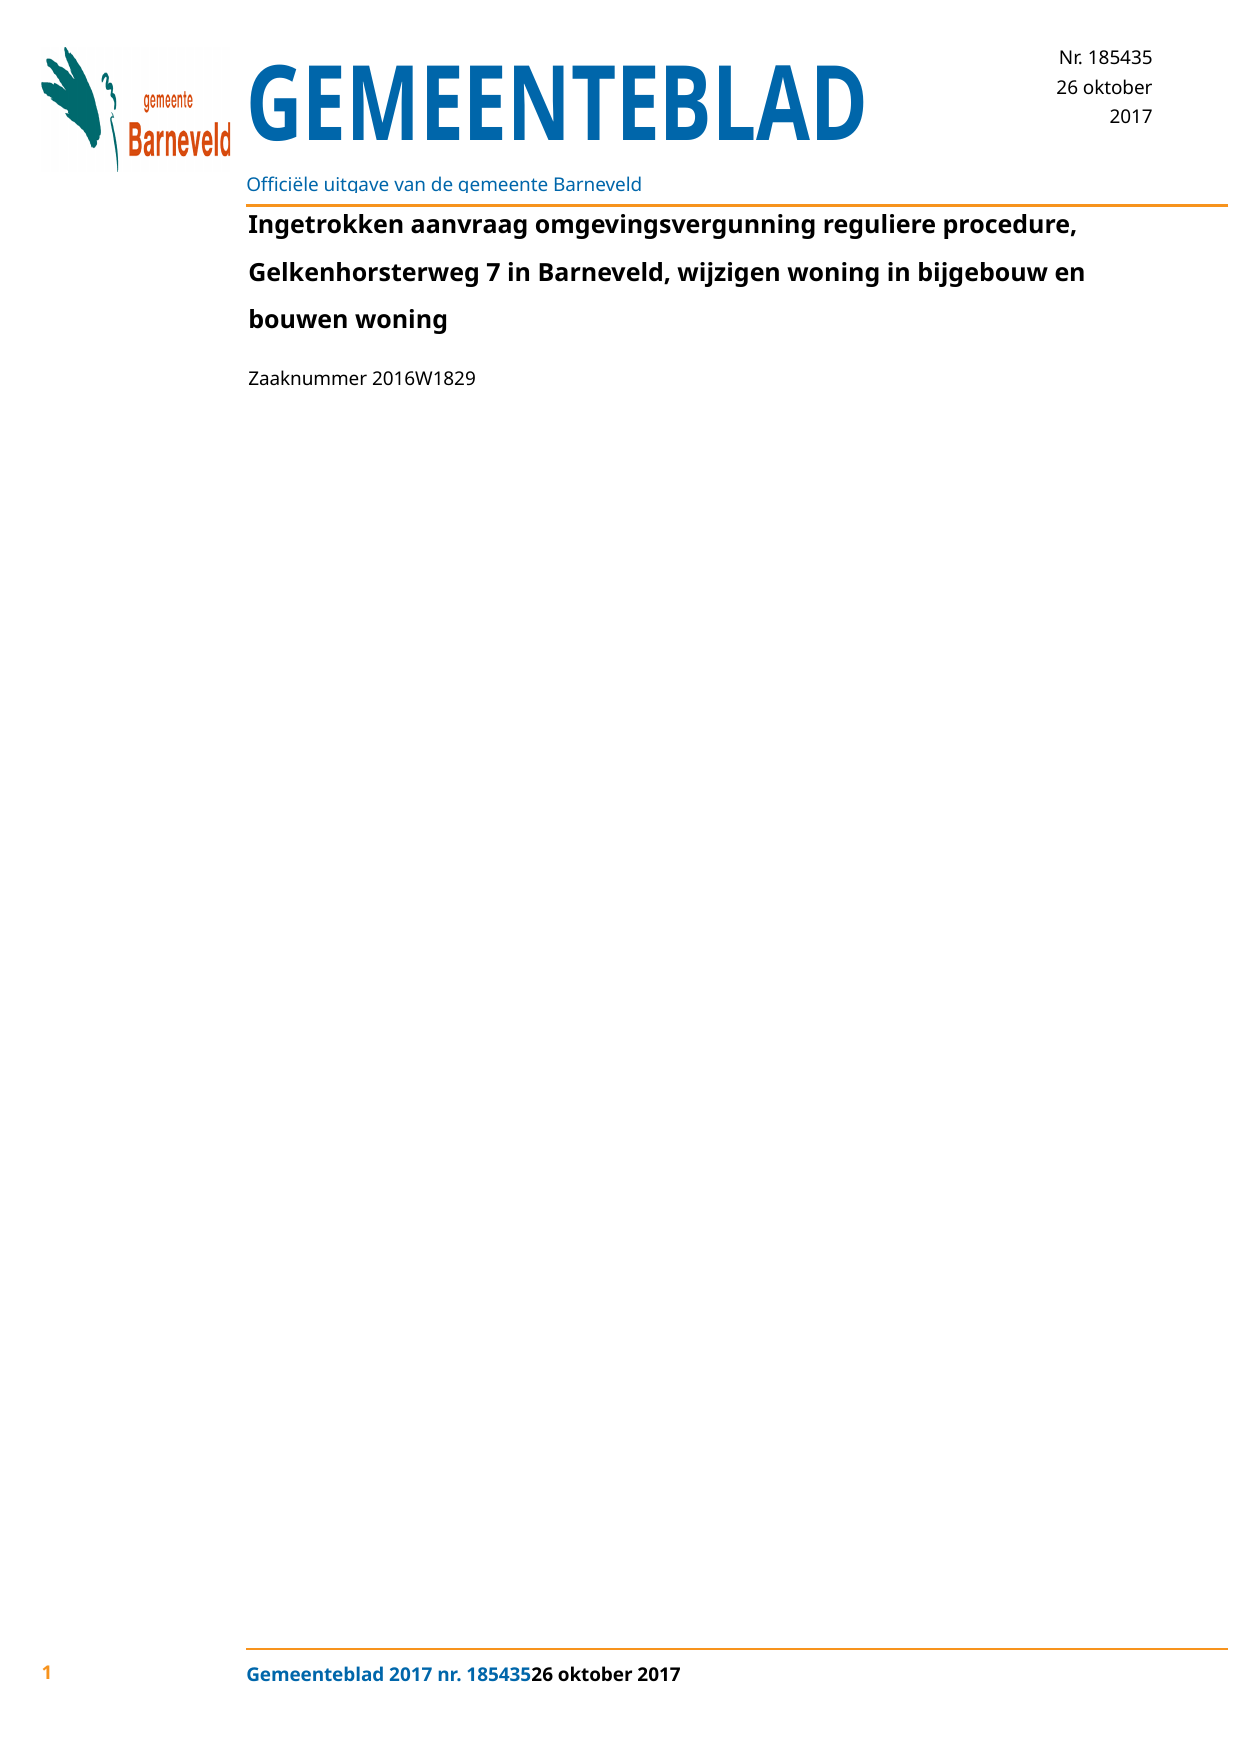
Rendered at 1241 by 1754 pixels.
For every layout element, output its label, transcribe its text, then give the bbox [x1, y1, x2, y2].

picture [41, 47, 231, 172]
text Zaaknummer 2016W1829 [248, 366, 1152, 391]
text Ingetrokken aanvraag omgevingsvergunning reguliere procedure, Gelkenhorsterweg 7 in Barneveld, wijzigen woning in bijgebouw en bouwen woning [248, 207, 1152, 336]
